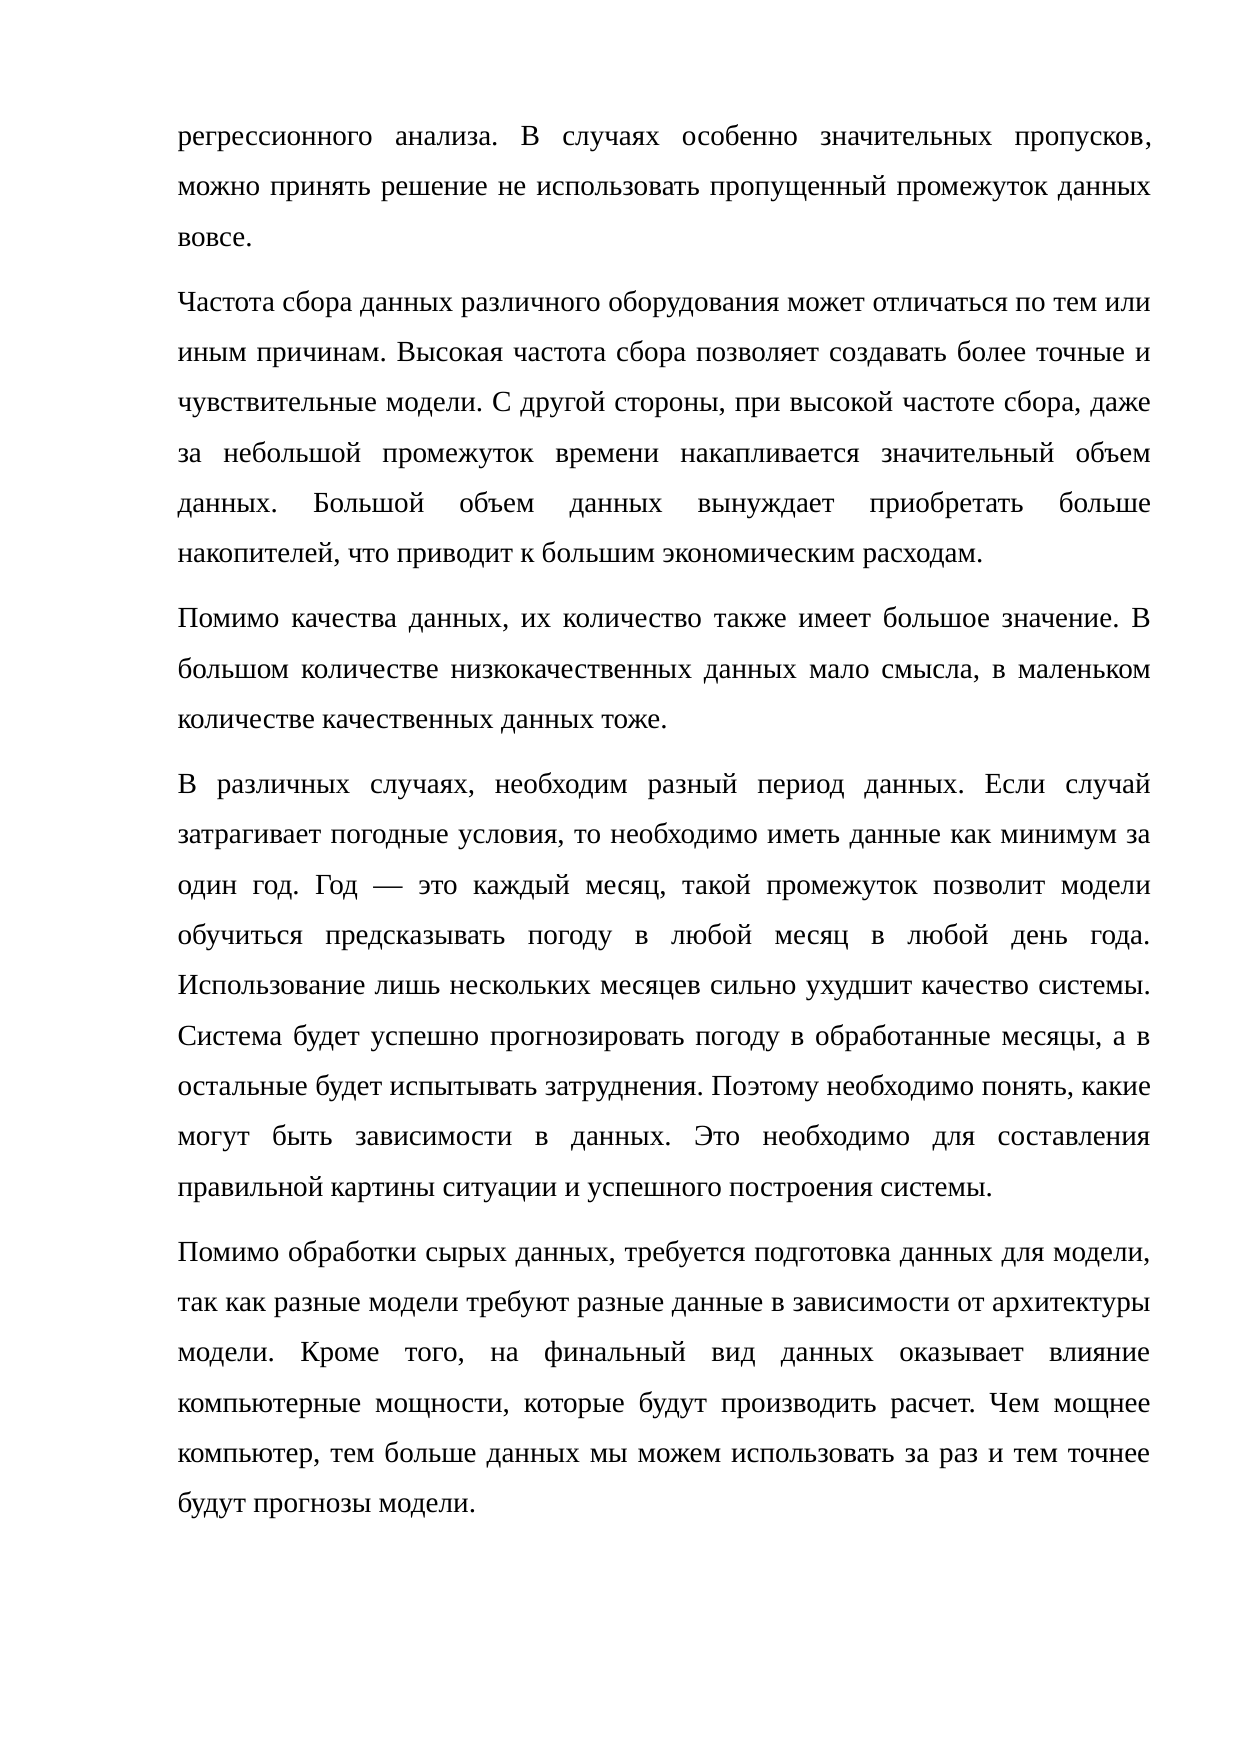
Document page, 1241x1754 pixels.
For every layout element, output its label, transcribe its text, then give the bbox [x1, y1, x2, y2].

text В различных случаях, необходим разный период данных. Если случай затрагивает погодные условия, то необходимо иметь данные как минимум за один год. Год — это каждый месяц, такой промежуток позволит модели обучиться предсказывать погоду в любой месяц в любой день года. Использование лишь нескольких месяцев сильно ухудшит качество системы. Система будет успешно прогнозировать погоду в обработанные месяцы, а в остальные будет испытывать затруднения. Поэтому необходимо понять, какие могут быть зависимости в данных. Это необходимо для составления правильной картины ситуации и успешного построения системы. [177, 766, 1152, 1202]
text Частота сбора данных различного оборудования может отличаться по тем или иным причинам. Высокая частота сбора позволяет создавать более точные и чувствительные модели. С другой стороны, при высокой частоте сбора, даже за небольшой промежуток времени накапливается значительный объем данных. Большой объем данных вынуждает приобретать больше накопителей, что приводит к большим экономическим расходам. [177, 284, 1152, 569]
text регрессионного анализа. В случаях особенно значительных пропусков, можно принять решение не использовать пропущенный промежуток данных вовсе. [177, 118, 1152, 252]
text Помимо качества данных, их количество также имеет большое значение. В большом количестве низкокачественных данных мало смысла, в маленьком количестве качественных данных тоже. [177, 601, 1152, 735]
text Помимо обработки сырых данных, требуется подготовка данных для модели, так как разные модели требуют разные данные в зависимости от архитектуры модели. Кроме того, на финальный вид данных оказывает влияние компьютерные мощности, которые будут производить расчет. Чем мощнее компьютер, тем больше данных мы можем использовать за раз и тем точнее будут прогнозы модели. [177, 1234, 1152, 1519]
